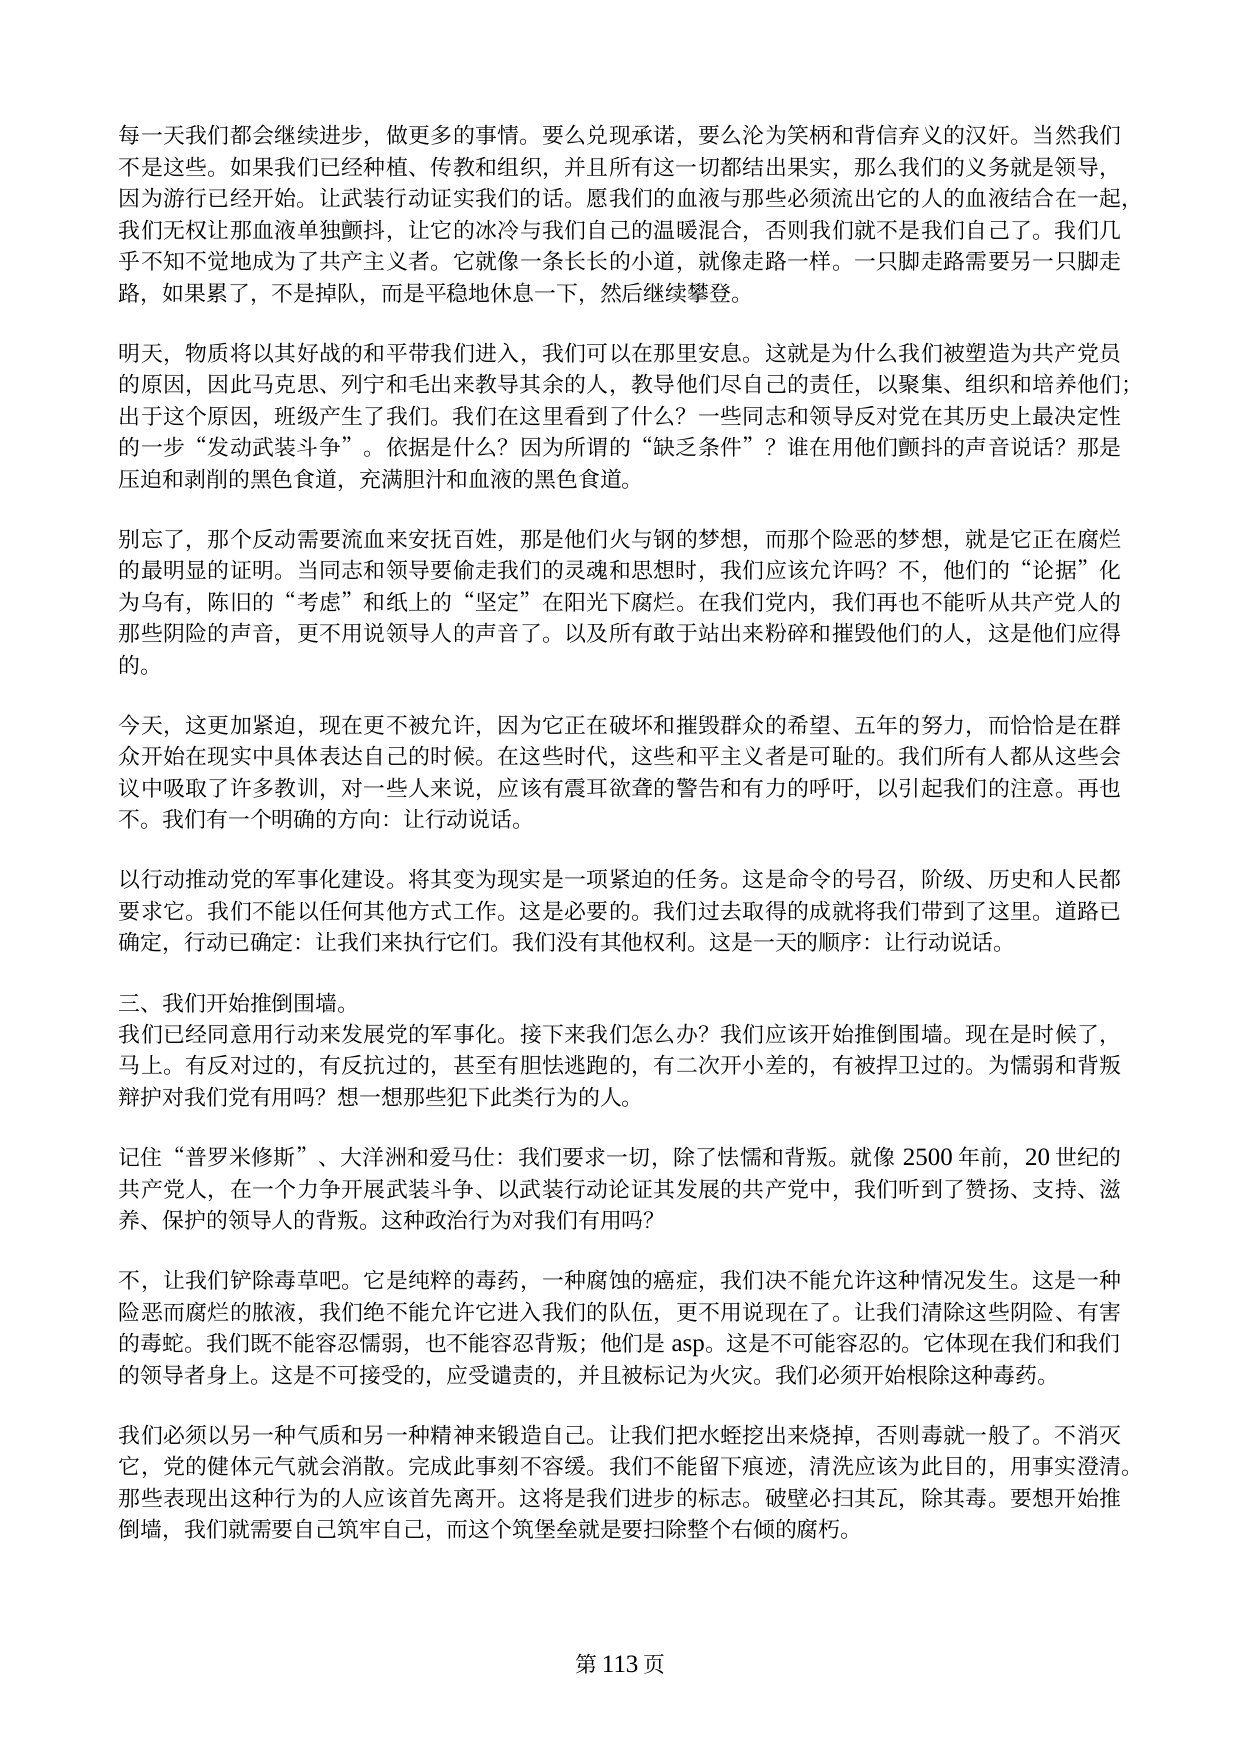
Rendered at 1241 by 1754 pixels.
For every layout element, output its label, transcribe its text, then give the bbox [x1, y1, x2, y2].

text 每一天我们都会继续进步，做更多的事情。要么兑现承诺，要么沦为笑柄和背信弃义的汉奸。当然我们不是这些。如果我们已经种植、传教和组织，并且所有这一切都结出果实，那么我们的义务就是领导，因为游行已经开始。让武装行动证实我们的话。愿我们的血液与那些必须流出它的人的血液结合在一起，我们无权让那血液单独颤抖，让它的冰冷与我们自己的温暖混合，否则我们就不是我们自己了。我们几乎不知不觉地成为了共产主义者。它就像一条长长的小道，就像走路一样。一只脚走路需要另一只脚走路，如果累了，不是掉队，而是平稳地休息一下，然后继续攀登。 [118, 118, 1122, 307]
text 明天，物质将以其好战的和平带我们进入，我们可以在那里安息。这就是为什么我们被塑造为共产党员的原因，因此马克思、列宁和毛出来教导其余的人，教导他们尽自己的责任，以聚集、组织和培养他们；出于这个原因，班级产生了我们。我们在这里看到了什么？一些同志和领导反对党在其历史上最决定性的一步“发动武装斗争”。依据是什么？因为所谓的“缺乏条件”？谁在用他们颤抖的声音说话？那是压迫和剥削的黑色食道，充满胆汁和血液的黑色食道。 [118, 336, 1122, 493]
text 不，让我们铲除毒草吧。它是纯粹的毒药，一种腐蚀的癌症，我们决不能允许这种情况发生。这是一种险恶而腐烂的脓液，我们绝不能允许它进入我们的队伍，更不用说现在了。让我们清除这些阴险、有害的毒蛇。我们既不能容忍懦弱，也不能容忍背叛；他们是asp。这是不可能容忍的。它体现在我们和我们的领导者身上。这是不可接受的，应受谴责的，并且被标记为火灾。我们必须开始根除这种毒药。 [118, 1263, 1122, 1389]
text 记住“普罗米修斯”、大洋洲和爱马仕：我们要求一切，除了怯懦和背叛。就像2500年前，20世纪的共产党人，在一个力争开展武装斗争、以武装行动论证其发展的共产党中，我们听到了赞扬、支持、滋养、保护的领导人的背叛。这种政治行为对我们有用吗？ [118, 1140, 1122, 1235]
text 别忘了，那个反动需要流血来安抚百姓，那是他们火与钢的梦想，而那个险恶的梦想，就是它正在腐烂的最明显的证明。当同志和领导要偷走我们的灵魂和思想时，我们应该允许吗？不，他们的“论据”化为乌有，陈旧的“考虑”和纸上的“坚定”在阳光下腐烂。在我们党内，我们再也不能听从共产党人的那些阴险的声音，更不用说领导人的声音了。以及所有敢于站出来粉碎和摧毁他们的人，这是他们应得的。 [118, 522, 1122, 679]
text 三、我们开始推倒围墙。 [118, 986, 1122, 1017]
text 今天，这更加紧迫，现在更不被允许，因为它正在破坏和摧毁群众的希望、五年的努力，而恰恰是在群众开始在现实中具体表达自己的时候。在这些时代，这些和平主义者是可耻的。我们所有人都从这些会议中吸取了许多教训，对一些人来说，应该有震耳欲聋的警告和有力的呼吁，以引起我们的注意。再也不。我们有一个明确的方向：让行动说话。 [118, 708, 1122, 834]
text 我们必须以另一种气质和另一种精神来锻造自己。让我们把水蛭挖出来烧掉，否则毒就一般了。不消灭它，党的健体元气就会消散。完成此事刻不容缓。我们不能留下痕迹，清洗应该为此目的，用事实澄清。那些表现出这种行为的人应该首先离开。这将是我们进步的标志。破壁必扫其瓦，除其毒。要想开始推倒墙，我们就需要自己筑牢自己，而这个筑堡垒就是要扫除整个右倾的腐朽。 [118, 1418, 1122, 1544]
text 我们已经同意用行动来发展党的军事化。接下来我们怎么办？我们应该开始推倒围墙。现在是时候了，马上。有反对过的，有反抗过的，甚至有胆怯逃跑的，有二次开小差的，有被捍卫过的。为懦弱和背叛辩护对我们党有用吗？想一想那些犯下此类行为的人。 [118, 1017, 1122, 1112]
text 以行动推动党的军事化建设。将其变为现实是一项紧迫的任务。这是命令的号召，阶级、历史和人民都要求它。我们不能以任何其他方式工作。这是必要的。我们过去取得的成就将我们带到了这里。道路已确定，行动已确定：让我们来执行它们。我们没有其他权利。这是一天的顺序：让行动说话。 [118, 863, 1122, 957]
